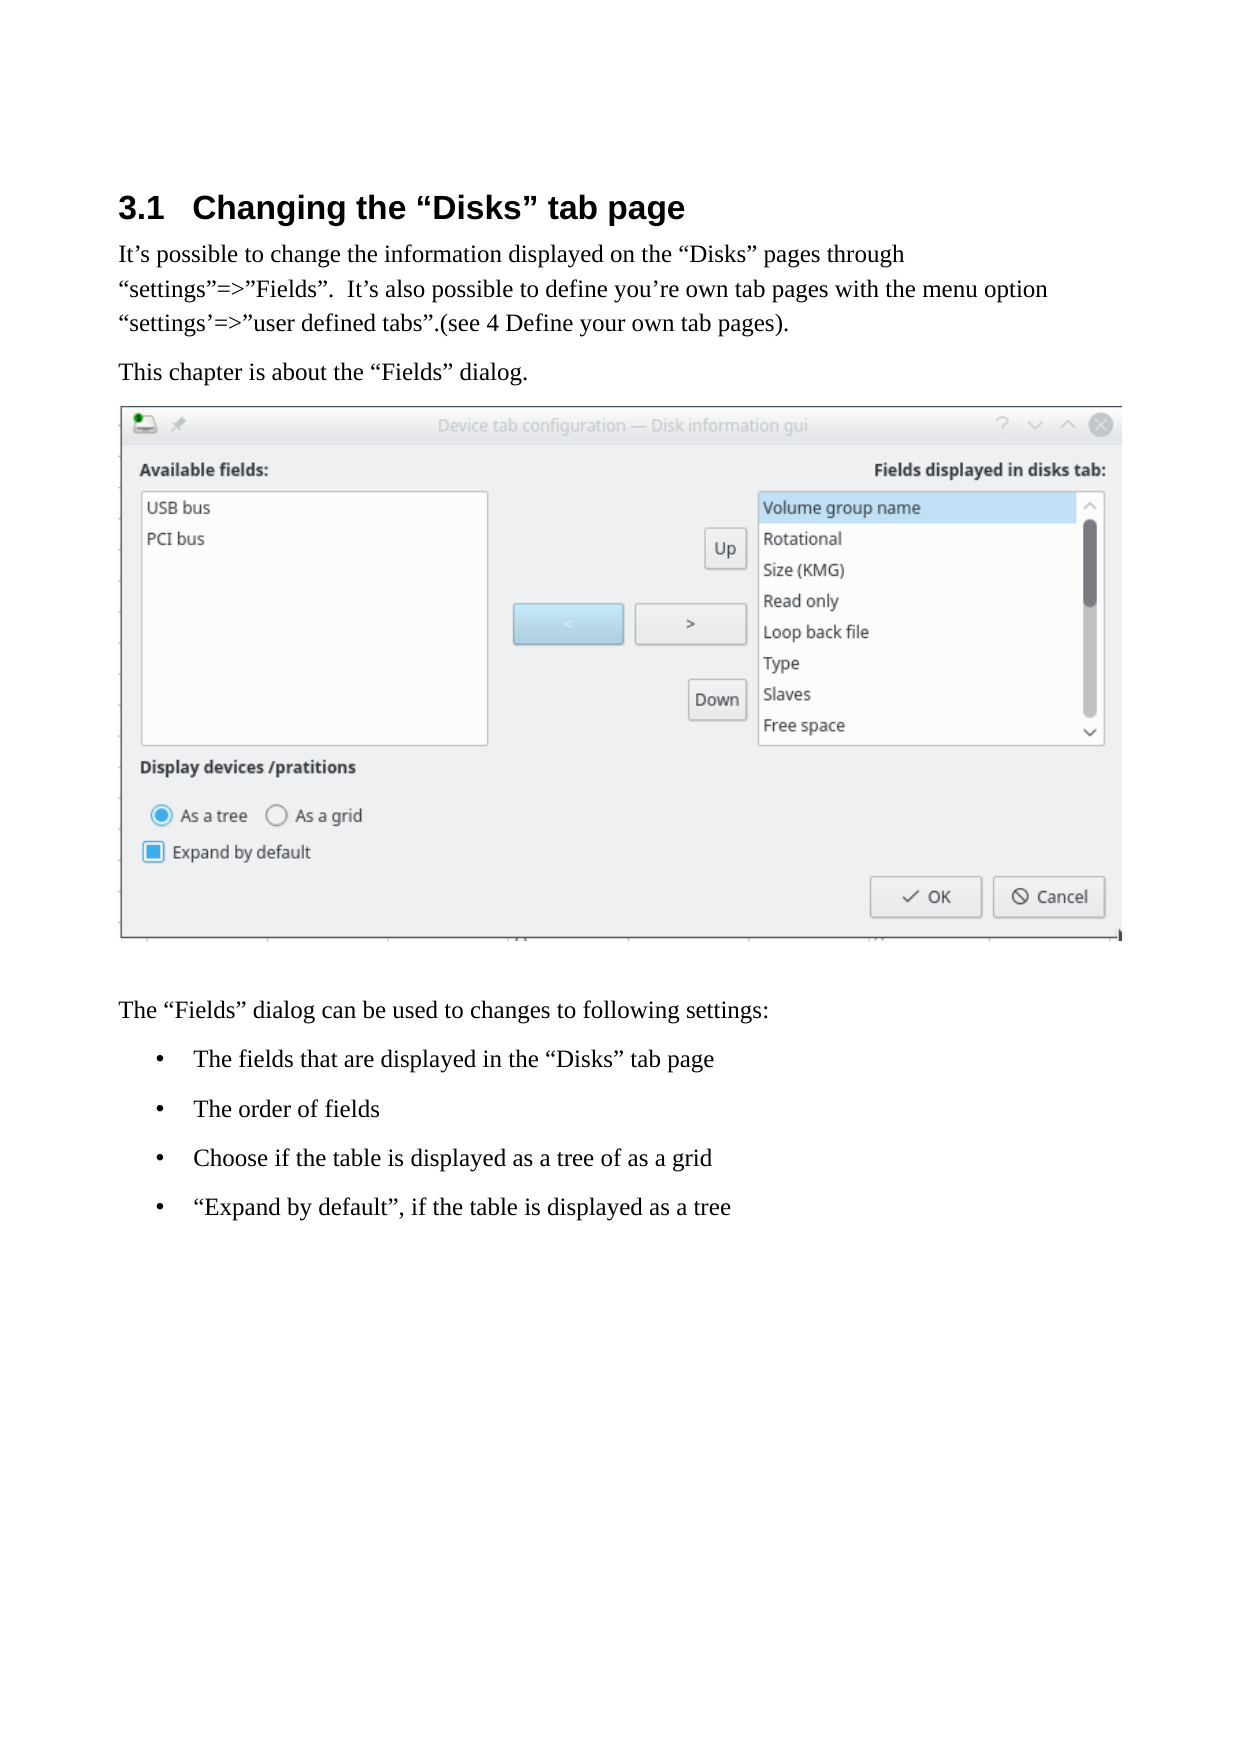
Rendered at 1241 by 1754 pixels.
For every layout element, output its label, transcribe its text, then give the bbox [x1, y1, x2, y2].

text This chapter is about the “Fields” dialog. [118, 357, 1122, 386]
list The order of fields [156, 1094, 1122, 1122]
subtitle Changing the “Disks” tab page [118, 188, 1122, 227]
list Choose if the table is displayed as a tree of as a grid [156, 1143, 1122, 1171]
text The “Fields” dialog can be used to changes to following settings: [118, 996, 1122, 1024]
text It’s possible to change the information displayed on the “Disks” pages through “settings”=>”Fields”. It’s also possible to define you’re own tab pages with the menu option “settings’=>”user defined tabs”.(see 4 Define your own tab pages). [118, 239, 1122, 337]
list The fields that are displayed in the “Disks” tab page [156, 1044, 1122, 1073]
list “Expand by default”, if the table is displayed as a tree [156, 1192, 1122, 1221]
picture [118, 406, 1123, 941]
